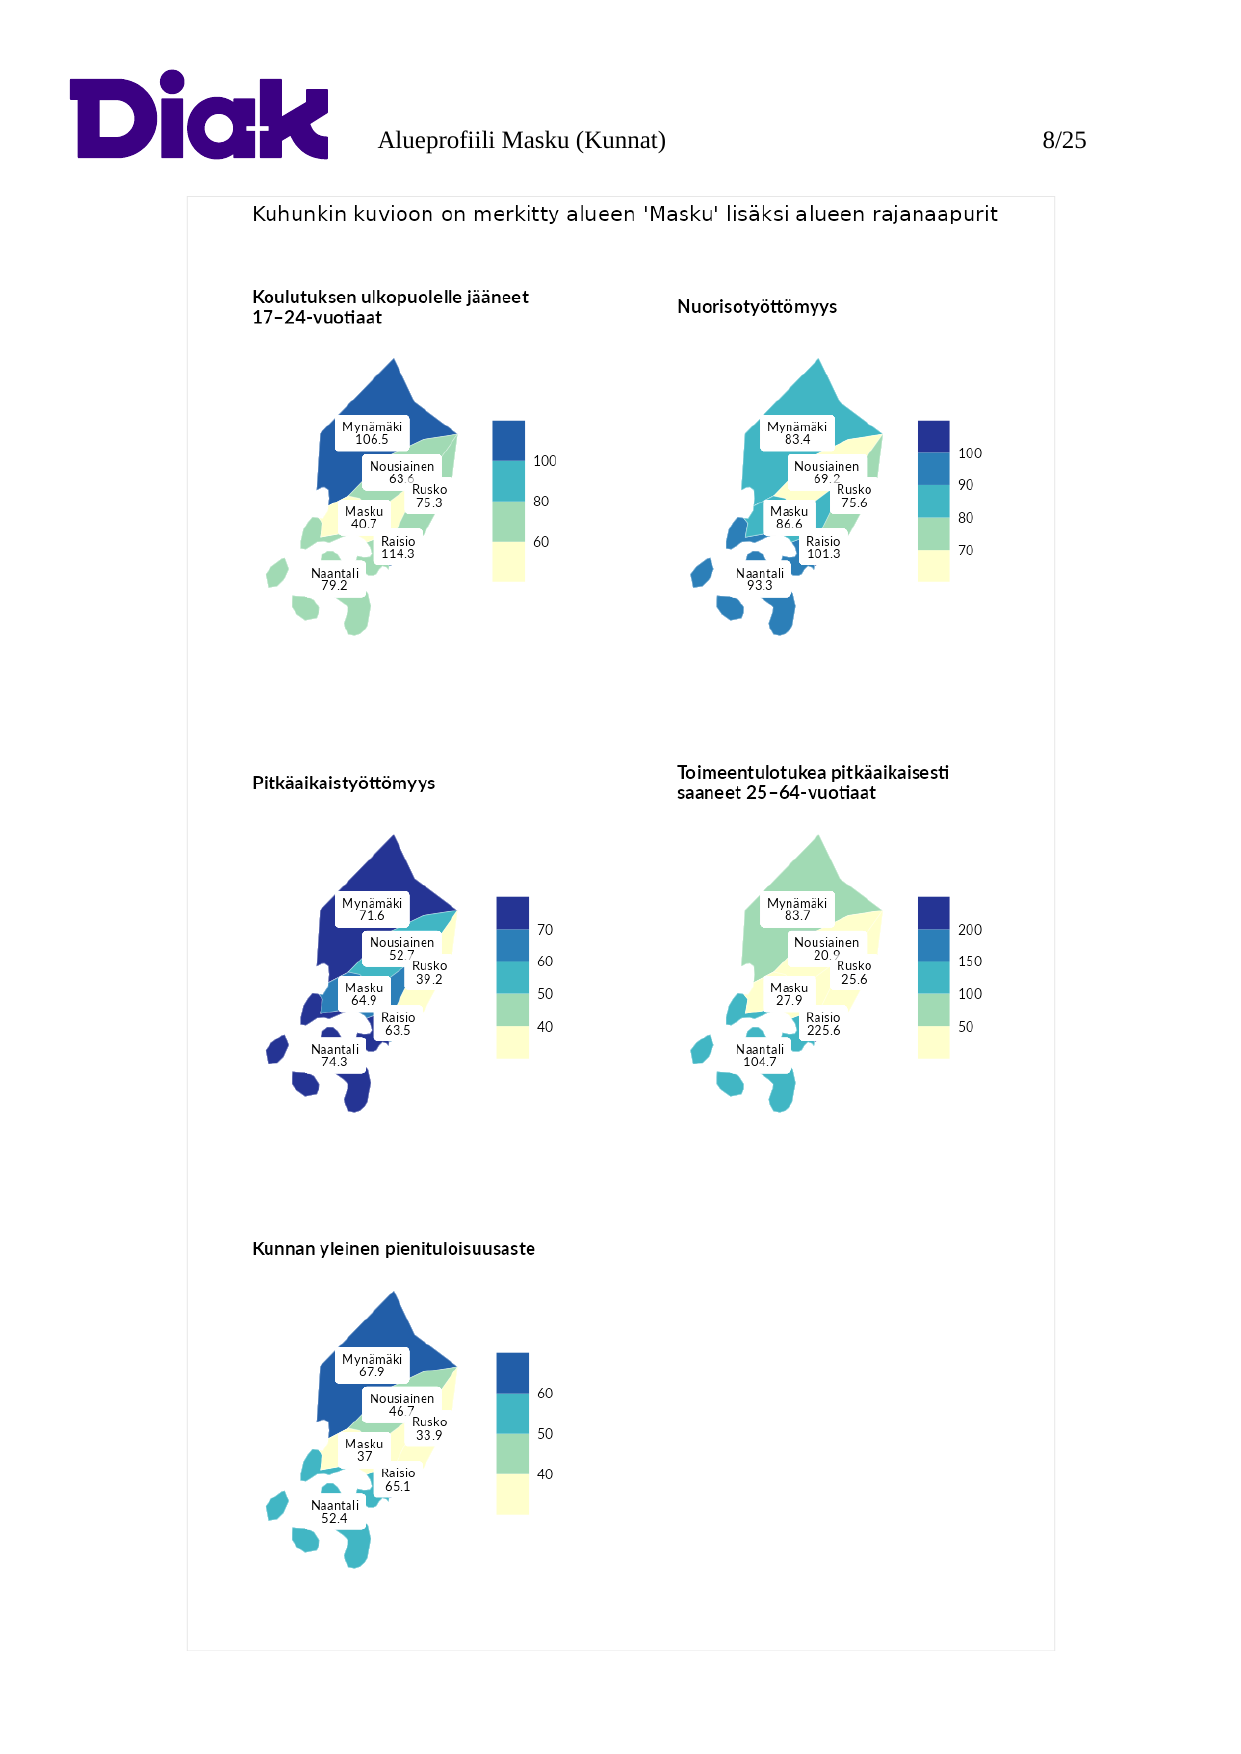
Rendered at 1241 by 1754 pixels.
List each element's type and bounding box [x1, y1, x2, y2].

picture [61, 196, 1179, 1651]
